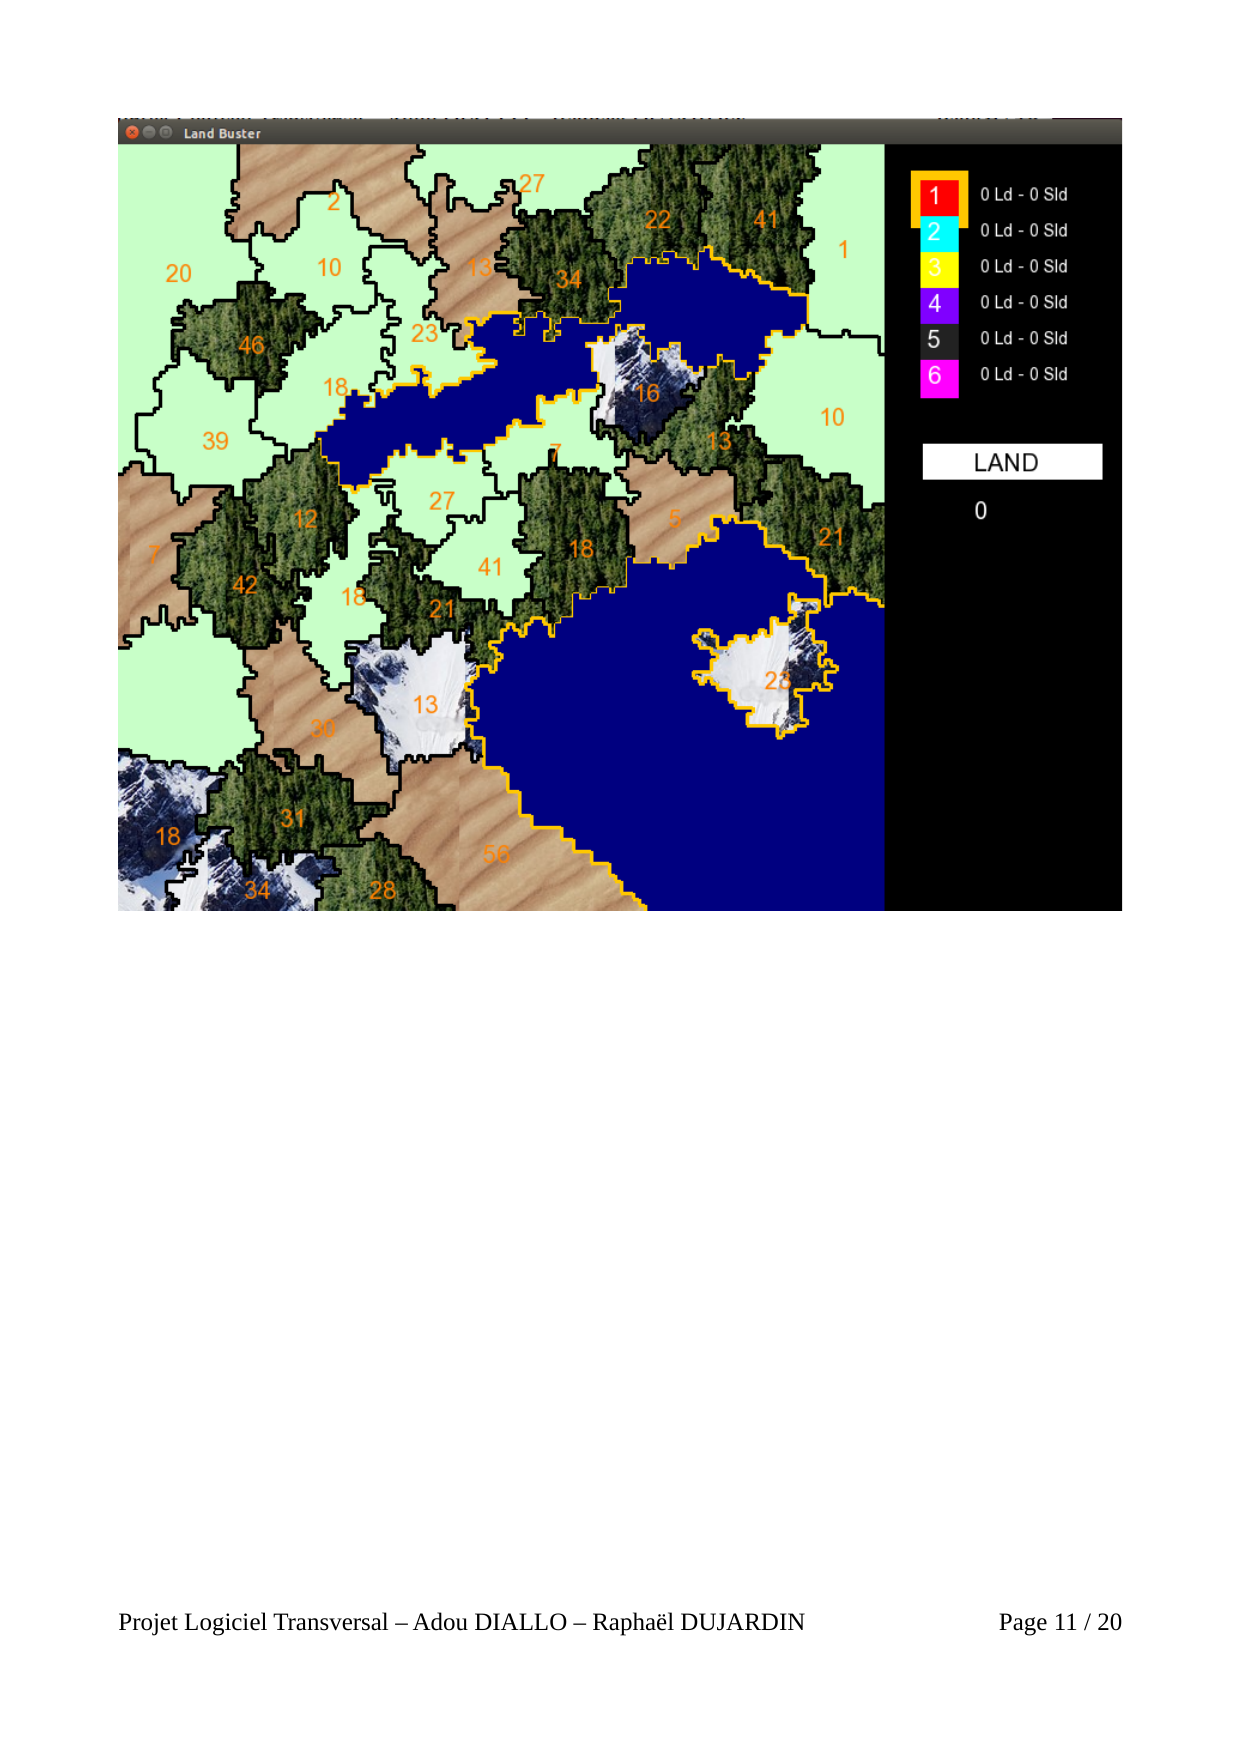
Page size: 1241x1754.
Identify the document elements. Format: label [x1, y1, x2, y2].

picture [118, 118, 1123, 911]
